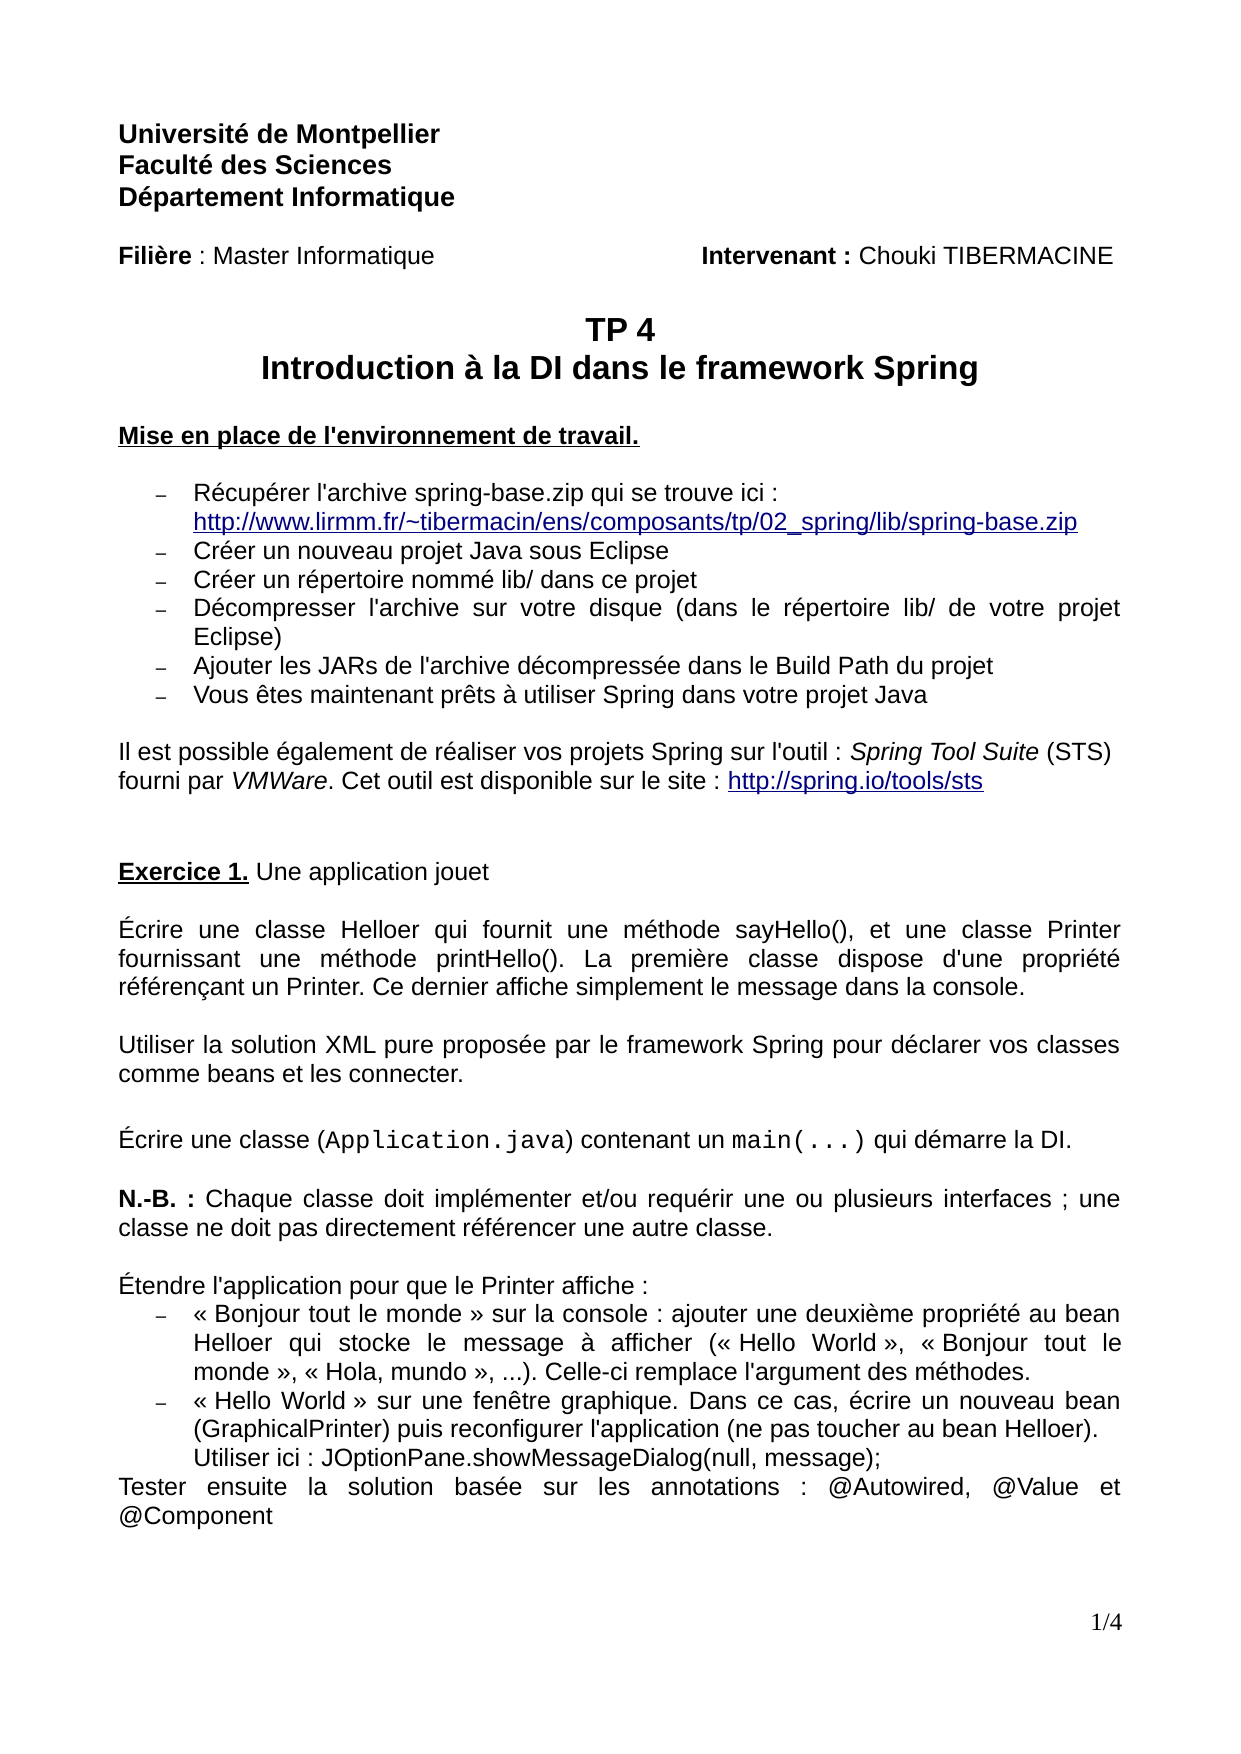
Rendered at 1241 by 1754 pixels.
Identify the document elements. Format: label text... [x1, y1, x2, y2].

list Décompresser l'archive sur votre disque (dans le répertoire lib/ de votre projet Eclipse) [156, 593, 1122, 651]
text Exercice 1. Une application jouet [118, 857, 1122, 886]
text Utiliser la solution XML pure proposée par le framework Spring pour déclarer vos classes comme beans et les connecter. [118, 1030, 1122, 1087]
list Utiliser ici : JOptionPane.showMessageDialog(null, message); [156, 1443, 1122, 1472]
text Mise en place de l'environnement de travail. [118, 421, 1122, 449]
list « Hello World » sur une fenêtre graphique. Dans ce cas, écrire un nouveau bean (GraphicalPrinter) puis reconfigurer l'application (ne pas toucher au bean Helloer). [156, 1386, 1122, 1443]
text Étendre l'application pour que le Printer affiche : [118, 1271, 1122, 1299]
text N.-B. : Chaque classe doit implémenter et/ou requérir une ou plusieurs interfaces ; une classe ne doit pas directement référencer une autre classe. [118, 1184, 1122, 1242]
list Récupérer l'archive spring-base.zip qui se trouve ici : [156, 478, 1122, 507]
text Introduction à la DI dans le framework Spring [118, 348, 1122, 387]
list http://www.lirmm.fr/~tibermacin/ens/composants/tp/02_spring/lib/spring-base.zip [156, 507, 1122, 536]
text Écrire une classe (Application.java) contenant un main(...) qui démarre la DI. [118, 1121, 1122, 1156]
list Créer un répertoire nommé lib/ dans ce projet [156, 564, 1122, 593]
text Université de Montpellier [118, 118, 1122, 149]
list Vous êtes maintenant prêts à utiliser Spring dans votre projet Java [156, 679, 1122, 708]
text Faculté des Sciences [118, 149, 1122, 181]
text Écrire une classe Helloer qui fournit une méthode sayHello(), et une classe Printer fournissant une méthode printHello(). La première classe dispose d'une propriété référençant un Printer. Ce dernier affiche simplement le message dans la console. [118, 915, 1122, 1001]
list Ajouter les JARs de l'archive décompressée dans le Build Path du projet [156, 651, 1122, 679]
text Filière : Master Informatique Intervenant : Chouki TIBERMACINE [118, 241, 1122, 269]
text Département Informatique [118, 181, 1122, 212]
list Créer un nouveau projet Java sous Eclipse [156, 536, 1122, 564]
text Il est possible également de réaliser vos projets Spring sur l'outil : Spring Tool Suite (STS) fourni par VMWare. Cet outil est disponible sur le site : http://spring.io/tools/sts [118, 737, 1122, 794]
text Tester ensuite la solution basée sur les annotations : @Autowired, @Value et @Component [118, 1472, 1122, 1529]
list « Bonjour tout le monde » sur la console : ajouter une deuxième propriété au bean Helloer qui stocke le message à afficher (« Hello World », « Bonjour tout le monde », « Hola, mundo », ...). Celle-ci remplace l'argument des méthodes. [156, 1299, 1122, 1386]
text TP 4 [118, 310, 1122, 348]
